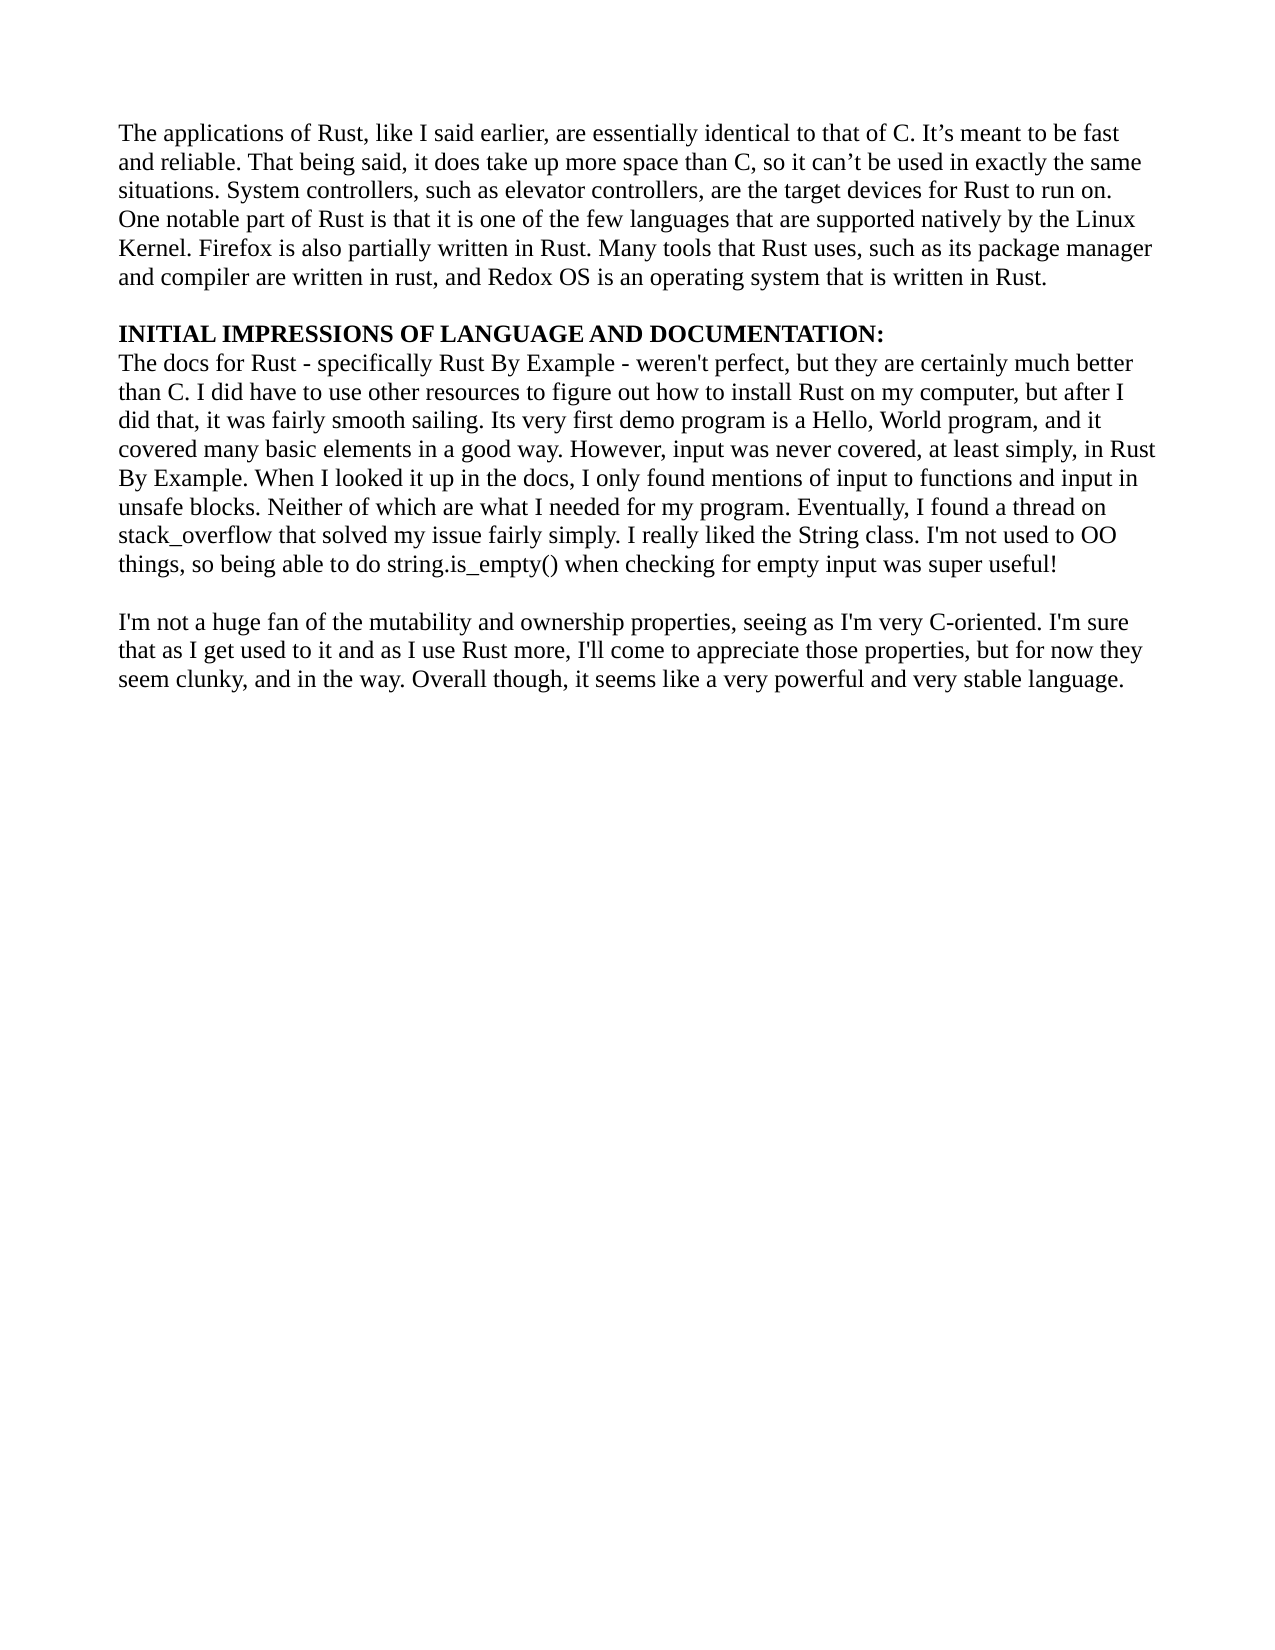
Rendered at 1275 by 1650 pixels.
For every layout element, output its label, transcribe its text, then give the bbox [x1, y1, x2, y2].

text The applications of Rust, like I said earlier, are essentially identical to that of C. It’s meant to be fast and reliable. That being said, it does take up more space than C, so it can’t be used in exactly the same situations. System controllers, such as elevator controllers, are the target devices for Rust to run on. One notable part of Rust is that it is one of the few languages that are supported natively by the Linux Kernel. Firefox is also partially written in Rust. Many tools that Rust uses, such as its package manager and compiler are written in rust, and Redox OS is an operating system that is written in Rust. INITIAL IMPRESSIONS OF LANGUAGE AND DOCUMENTATION: [118, 118, 1157, 348]
text I'm not a huge fan of the mutability and ownership properties, seeing as I'm very C-oriented. I'm sure that as I get used to it and as I use Rust more, I'll come to appreciate those properties, but for now they seem clunky, and in the way. Overall though, it seems like a very powerful and very stable language. [118, 607, 1157, 693]
text The docs for Rust - specifically Rust By Example - weren't perfect, but they are certainly much better than C. I did have to use other resources to figure out how to install Rust on my computer, but after I did that, it was fairly smooth sailing. Its very first demo program is a Hello, World program, and it covered many basic elements in a good way. However, input was never covered, at least simply, in Rust By Example. When I looked it up in the docs, I only found mentions of input to functions and input in unsafe blocks. Neither of which are what I needed for my program. Eventually, I found a thread on stack_overflow that solved my issue fairly simply. I really liked the String class. I'm not used to OO things, so being able to do string.is_empty() when checking for empty input was super useful! [118, 348, 1157, 578]
